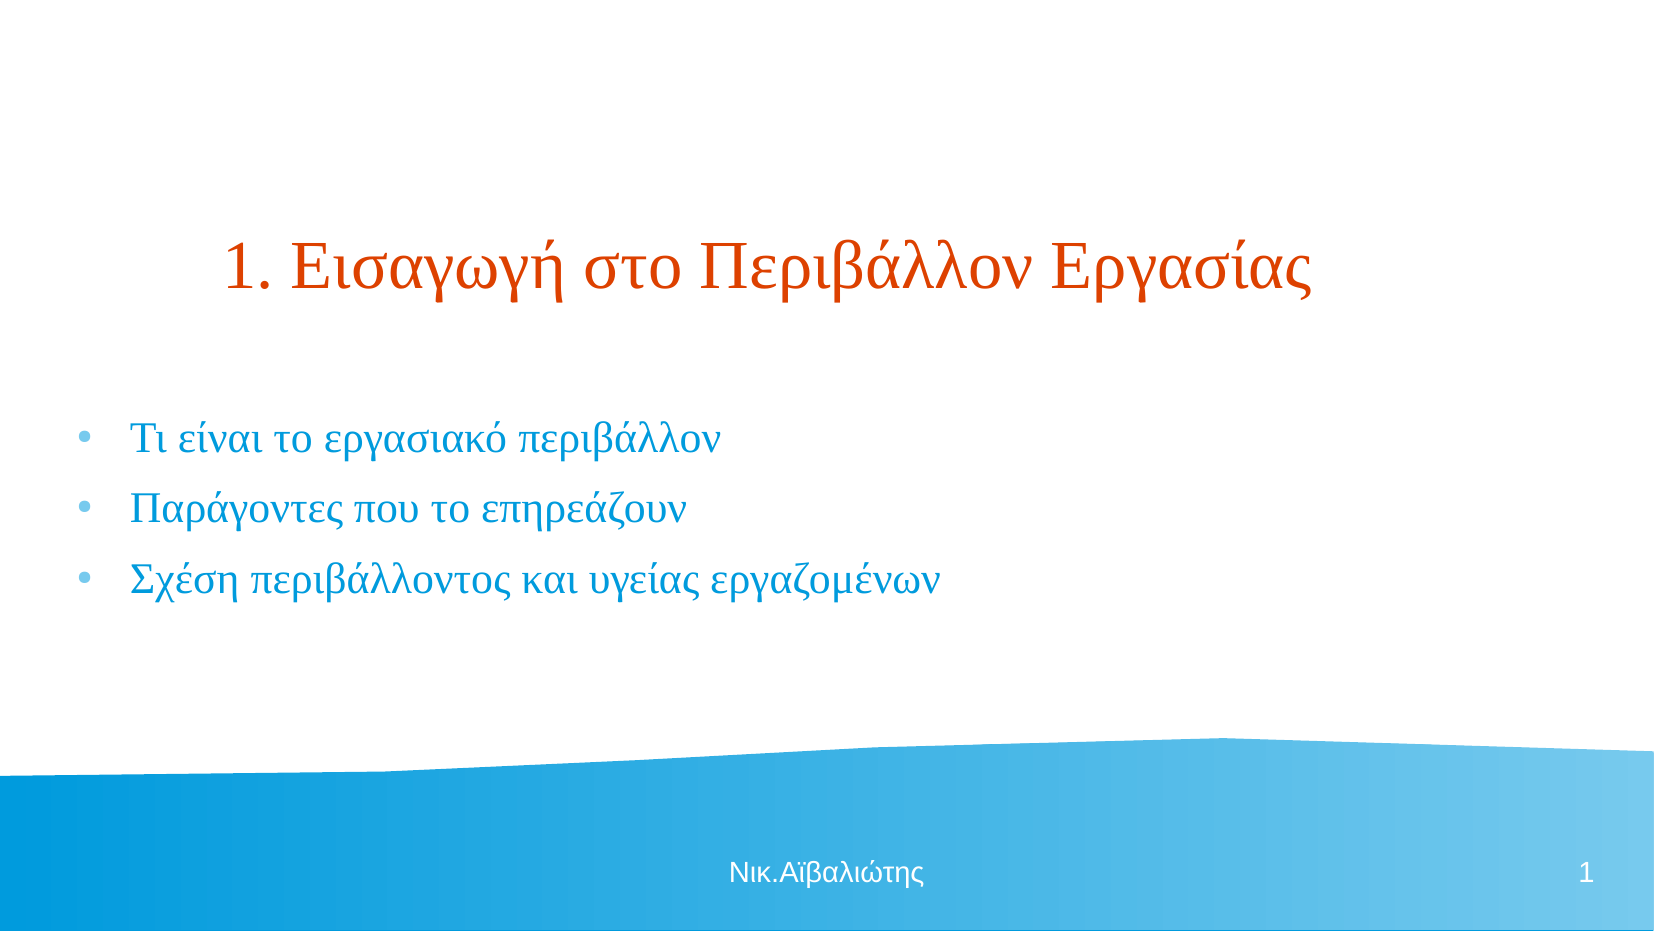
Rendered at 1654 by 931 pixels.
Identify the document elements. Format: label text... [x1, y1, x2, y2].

list Τι είναι το εργασιακό περιβάλλον Παράγοντες που το επηρεάζουν Σχέση περιβάλλοντος και υγείας εργαζομένων [59, 413, 1595, 739]
title 1. Εισαγωγή στο Περιβάλλον Εργασίας [29, 177, 1506, 355]
